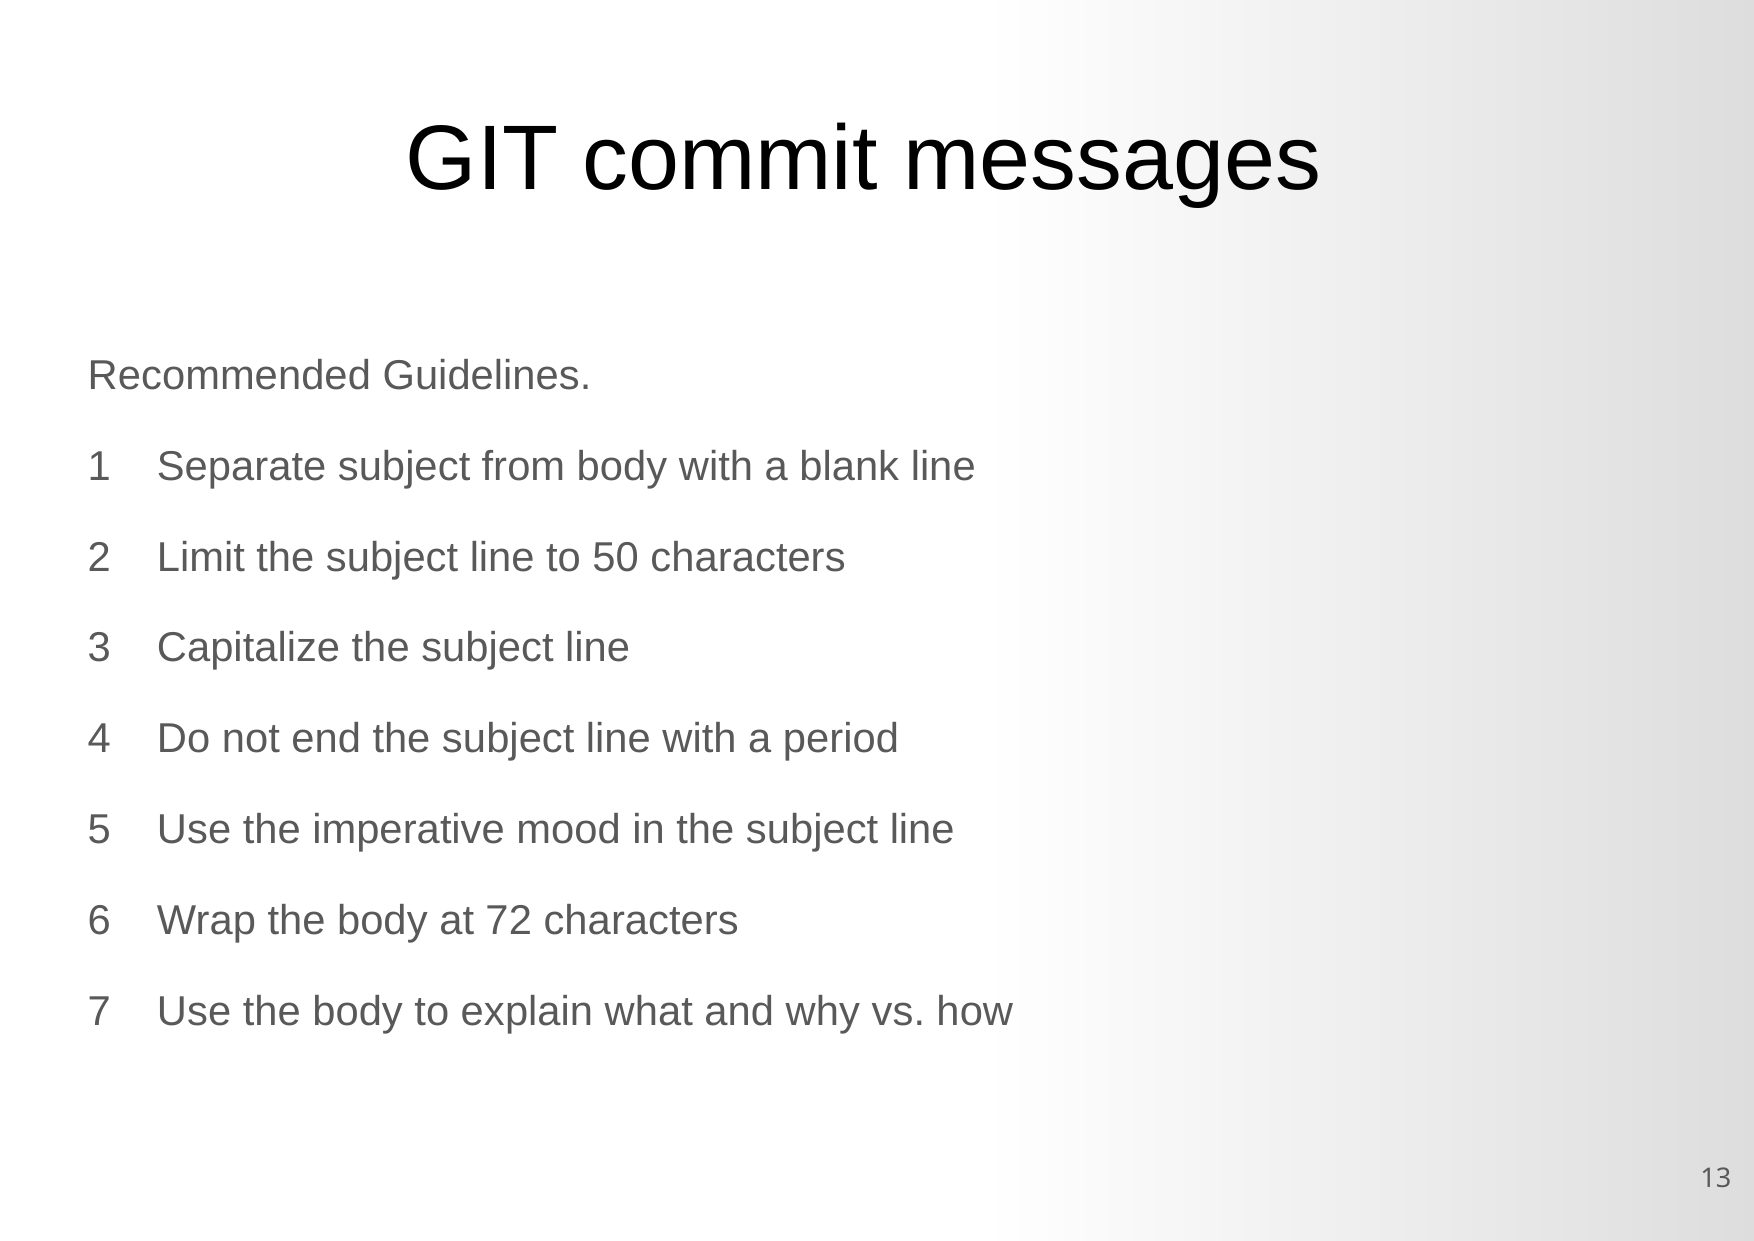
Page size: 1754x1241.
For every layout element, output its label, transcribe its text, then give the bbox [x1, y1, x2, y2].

list Recommended Guidelines. 1 Separate subject from body with a blank line 2 Limit the subject line to 50 characters 3 Capitalize the subject line 4 Do not end the subject line with a period 5 Use the imperative mood in the subject line 6 Wrap the body at 72 characters 7 Use the body to explain what and why vs. how [87, 290, 1667, 1010]
slide_number [1641, 1145, 1747, 1241]
title GIT commit messages [87, 49, 1667, 257]
